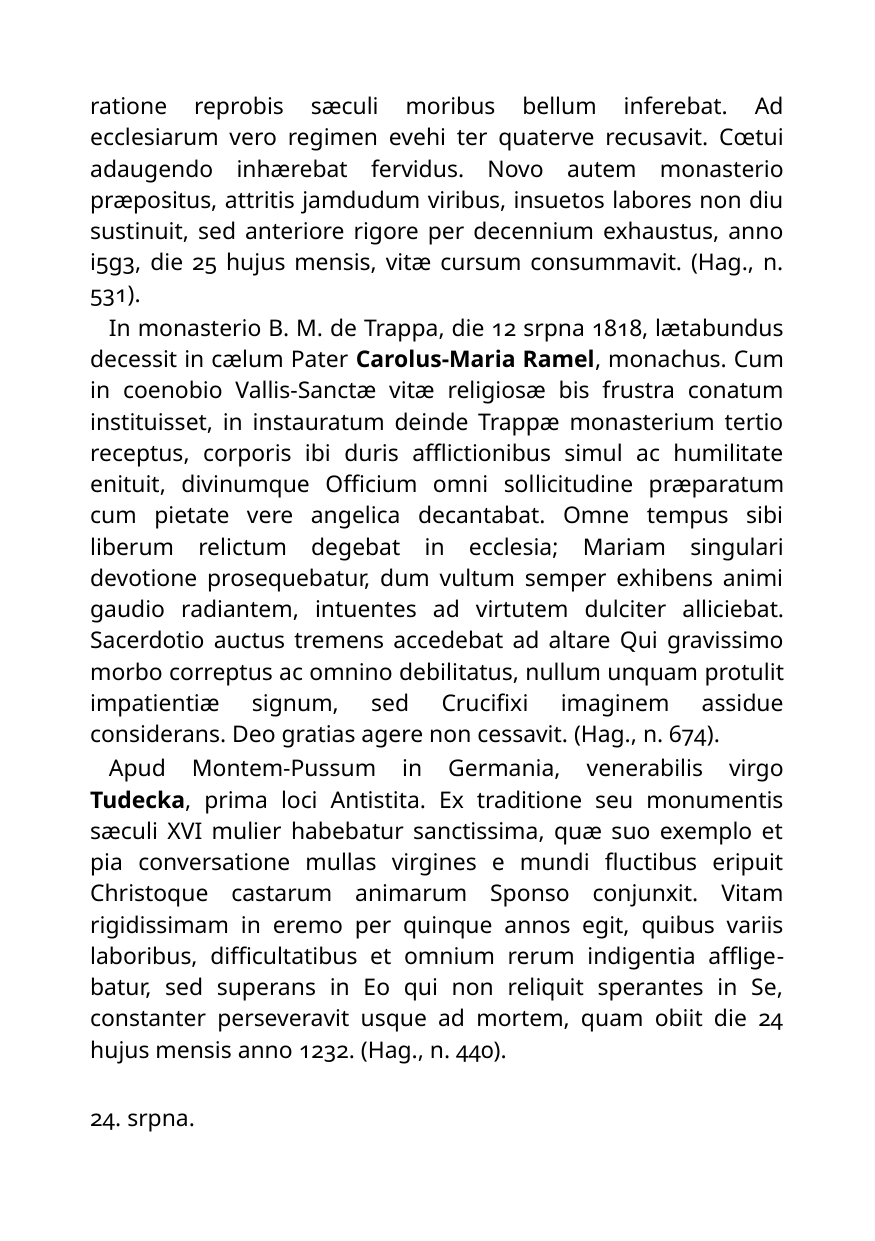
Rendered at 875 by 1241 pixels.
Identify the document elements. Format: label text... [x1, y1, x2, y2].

text Apud Montem-Pussum in Germania, venerabilis virgo Tudecka, prima loci Antistita. Ex traditione seu monumentis sæculi XVI mulier habebatur sanctissima, quæ suo exemplo et pia conversatione mullas virgines e mundi fluctibus eripuit Christoque castarum animarum Sponso conjunxit. Vitam rigidissimam in eremo per quinque annos egit, quibus variis laboribus, difficultatibus et omnium rerum indigentia afflige­batur, sed superans in Eo qui non reliquit sperantes in Se, constanter perseveravit usque ad mortem, quam obiit die 24 hujus mensis anno 1232. (Hag., n. 440). [90, 752, 784, 1065]
text 24. srpna. [90, 1102, 784, 1133]
text ratione reprobis sæculi moribus bellum inferebat. Ad ecclesiarum vero regimen evehi ter quaterve recusavit. Cœtui adaugendo inhærebat fervidus. Novo autem monasterio præpositus, attritis jamdudum viribus, insuetos labores non diu sustinuit, sed anteriore rigore per decennium exhaustus, anno i5g3, die 25 hujus mensis, vitæ cursum consummavit. (Hag., n. 531). [90, 90, 784, 309]
text In monasterio B. M. de Trappa, die 12 srpna 1818, lætabundus decessit in cælum Pater Carolus-Maria Ramel, monachus. Cum in coenobio Vallis-Sanctæ vitæ religiosæ bis frustra conatum instituisset, in instauratum deinde Trappæ monasterium tertio receptus, corporis ibi duris afflictionibus simul ac humilitate enituit, divinumque Officium omni sol­licitudine præparatum cum pietate vere angelica decantabat. Omne tempus sibi liberum relictum degebat in ecclesia; Mariam singulari devotione prosequebatur, dum vultum semper exhibens animi gaudio radiantem, intuentes ad virtu­tem dulciter alliciebat. Sacerdotio auctus tremens accedebat ad altare Qui gravissimo morbo correptus ac omnino debili­tatus, nullum unquam protulit impatientiæ signum, sed Crucifixi imaginem assidue considerans. Deo gratias agere non cessavit. (Hag., n. 674). [90, 312, 784, 749]
